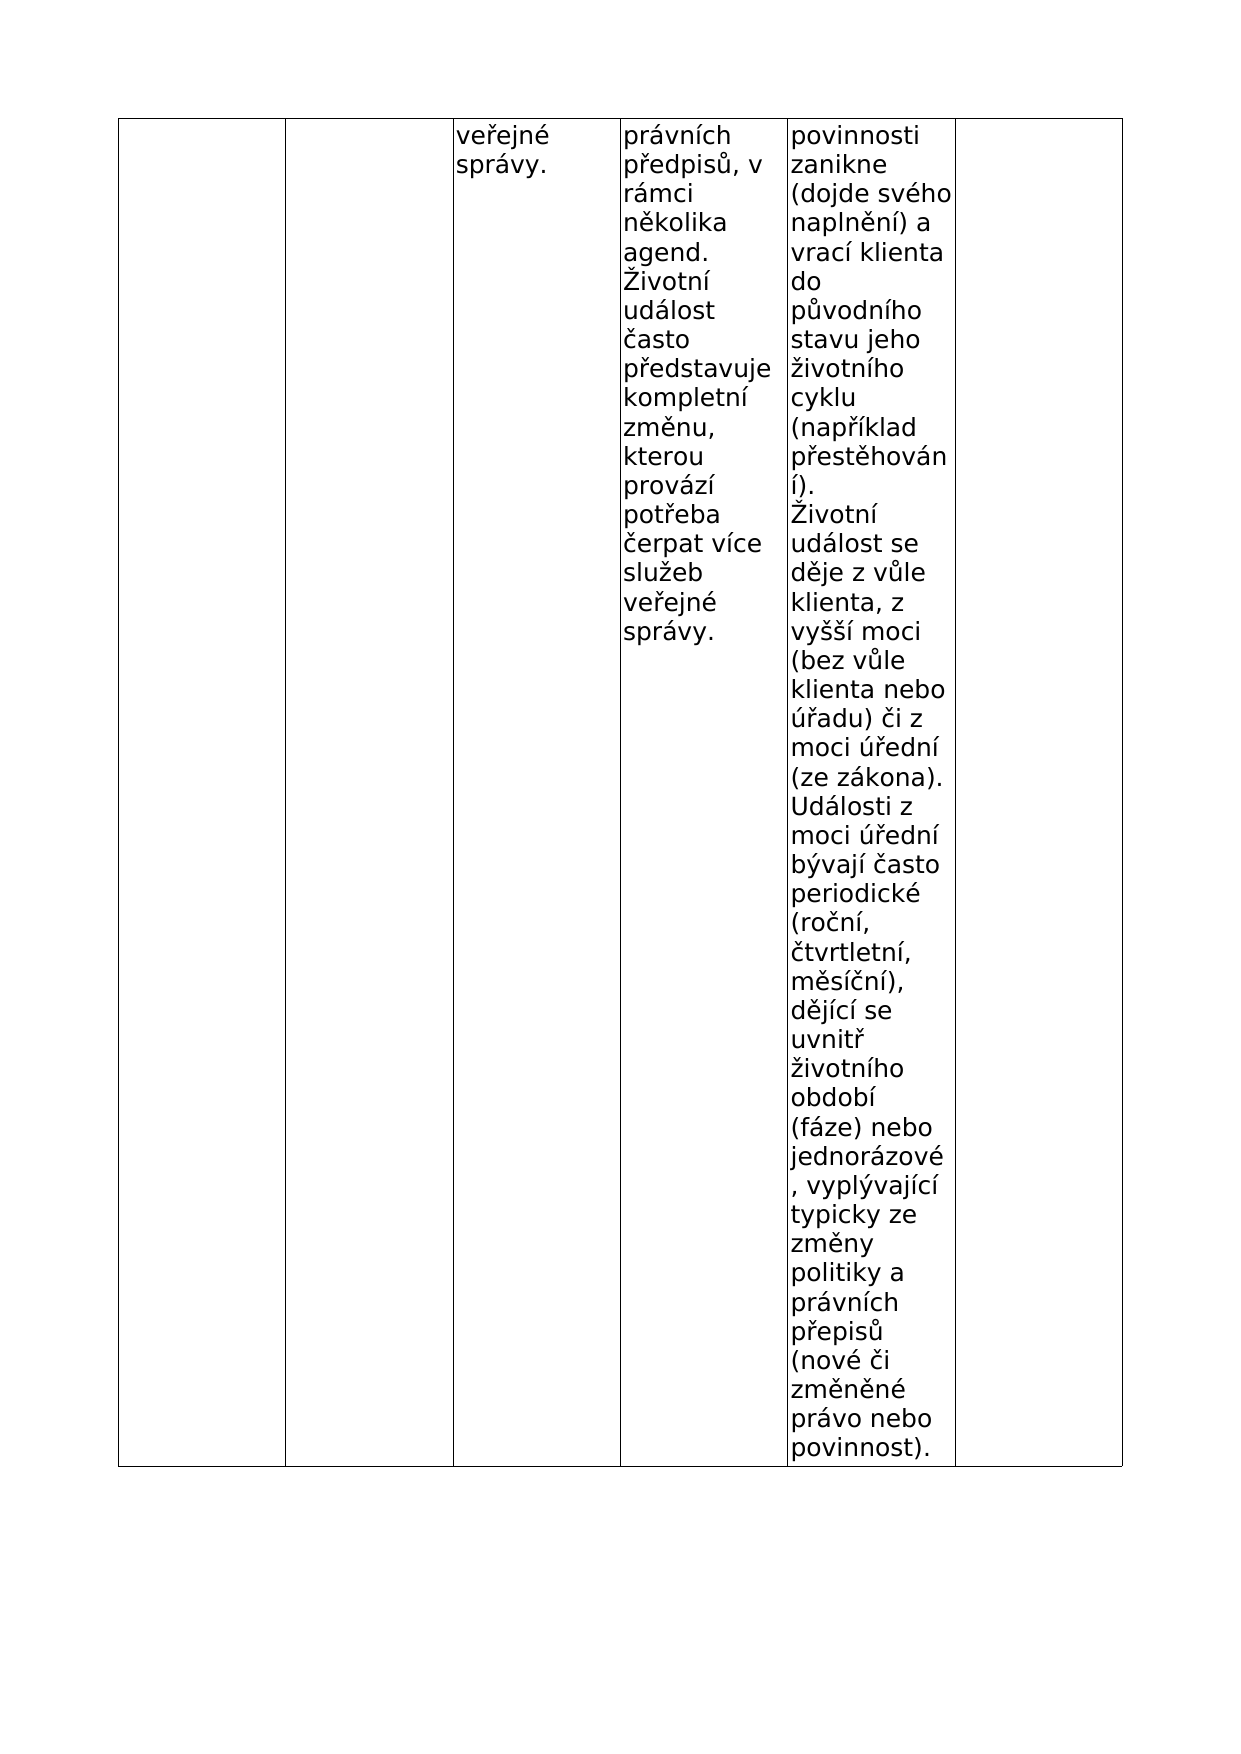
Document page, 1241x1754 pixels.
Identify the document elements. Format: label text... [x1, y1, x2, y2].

table_cell [286, 119, 453, 1466]
table_cell povinnosti zanikne (dojde svého naplnění) a vrací klienta do původního stavu jeho životního cyklu (například přestěhování). Životní událost se děje z vůle klienta, z vyšší moci (bez vůle klienta nebo úřadu) či z moci úřední (ze zákona). Události z moci úřední bývají často periodické (roční, čtvrtletní, měsíční), dějící se uvnitř životního období (fáze) nebo jednorázové, vyplývající typicky ze změny politiky a právních přepisů (nové či změněné právo nebo povinnost). [788, 119, 955, 1466]
table_cell [119, 119, 285, 1466]
table_cell veřejné správy. [454, 119, 620, 1466]
table_cell právních předpisů, v rámci několika agend. Životní událost často představuje kompletní změnu, kterou provází potřeba čerpat více služeb veřejné správy. [621, 119, 787, 1466]
table_cell [956, 119, 1122, 1466]
